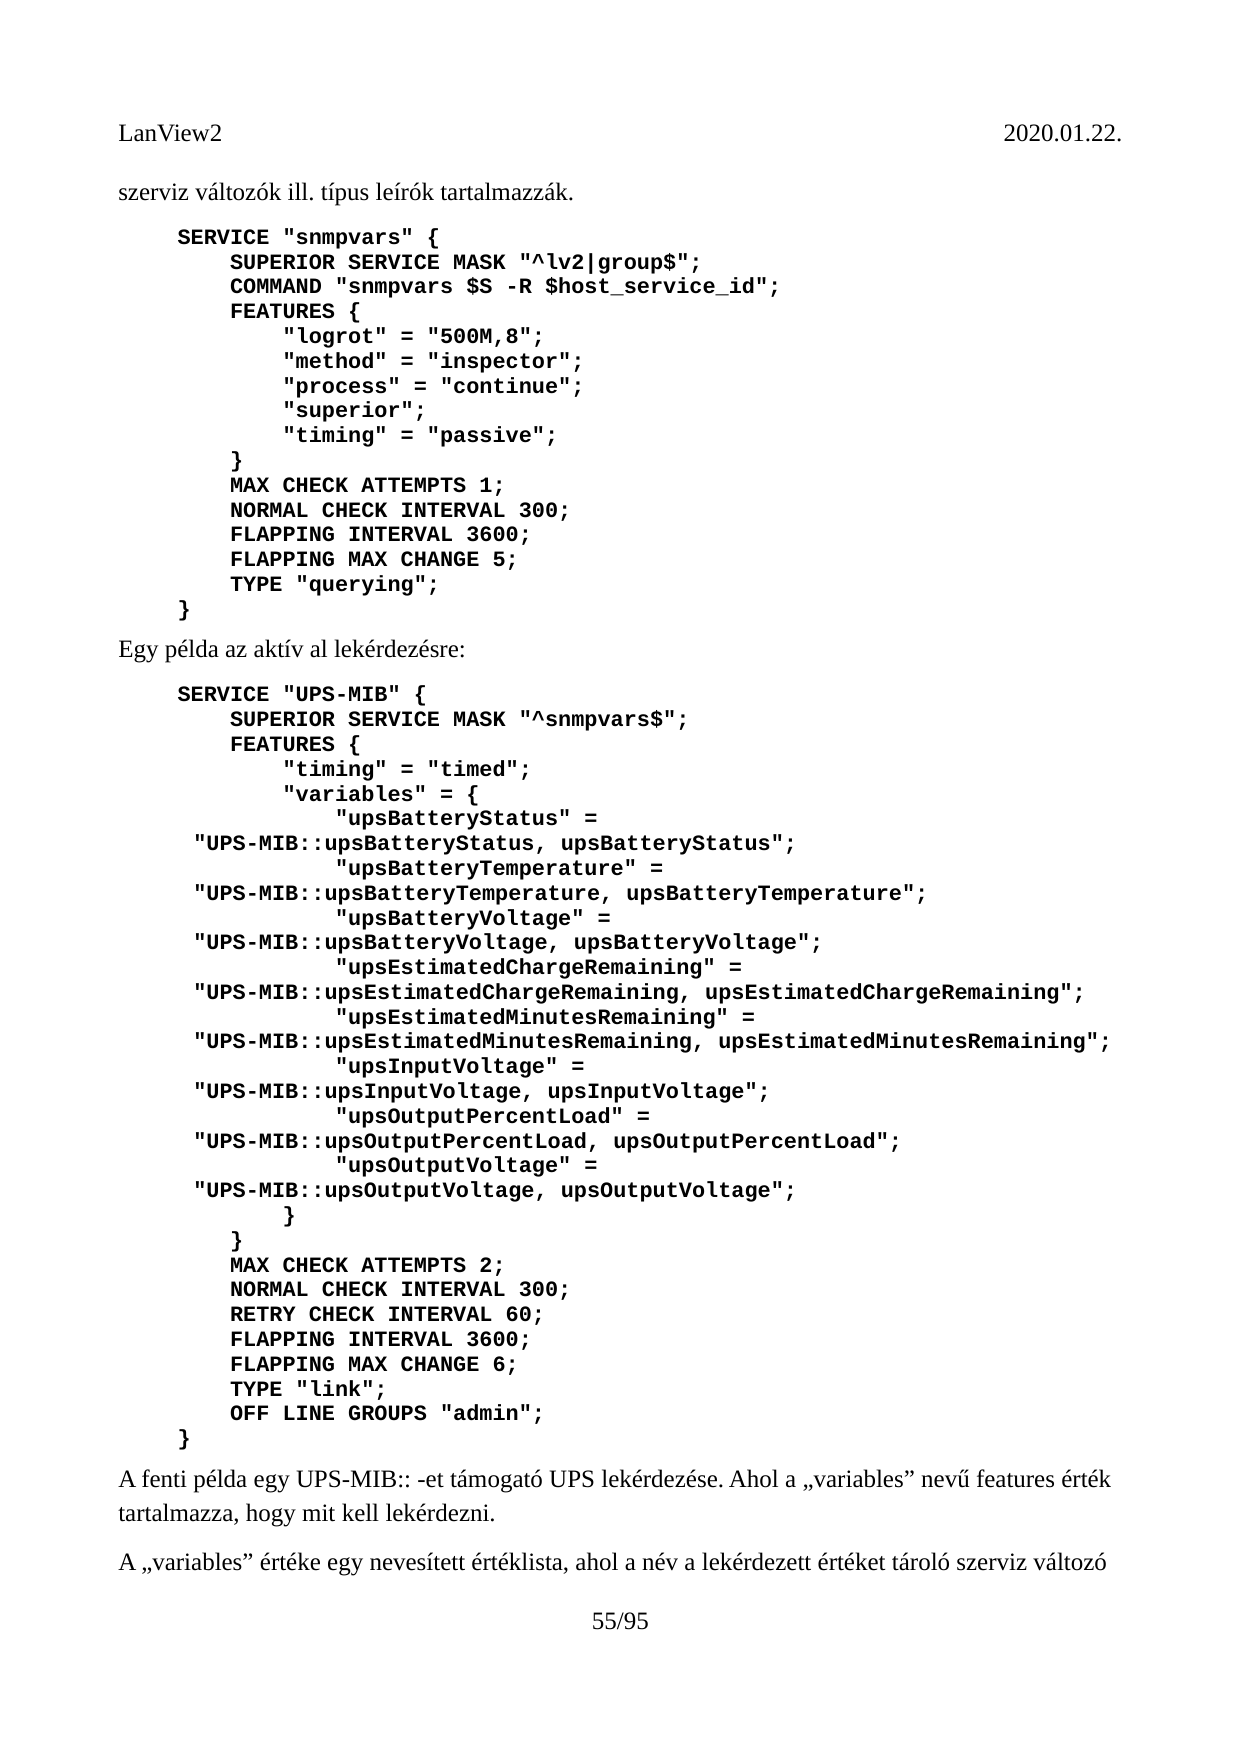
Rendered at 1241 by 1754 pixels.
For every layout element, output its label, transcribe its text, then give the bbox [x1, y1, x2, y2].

text szerviz változók ill. típus leírók tartalmazzák. [118, 177, 1122, 206]
text A fenti példa egy UPS-MIB:: -et támogató UPS lekérdezése. Ahol a „variables” nevű features érték tartalmazza, hogy mit kell lekérdezni. [118, 1464, 1122, 1527]
text "UPS-MIB::upsBatteryTemperature, upsBatteryTemperature"; "upsBatteryVoltage" = [177, 882, 1122, 932]
text A „variables” értéke egy nevesített értéklista, ahol a név a lekérdezett értéket tároló szerviz változó [118, 1547, 1122, 1576]
text "UPS-MIB::upsOutputPercentLoad, upsOutputPercentLoad"; "upsOutputVoltage" = [177, 1130, 1122, 1179]
text "UPS-MIB::upsEstimatedChargeRemaining, upsEstimatedChargeRemaining"; "upsEstimatedMinutesRemaining" = [177, 981, 1122, 1031]
text "UPS-MIB::upsEstimatedMinutesRemaining, upsEstimatedMinutesRemaining"; "upsInputVoltage" = [177, 1031, 1122, 1080]
text "UPS-MIB::upsBatteryStatus, upsBatteryStatus"; "upsBatteryTemperature" = [177, 832, 1122, 882]
text "UPS-MIB::upsInputVoltage, upsInputVoltage"; "upsOutputPercentLoad" = [177, 1080, 1122, 1130]
text SERVICE "UPS-MIB" { SUPERIOR SERVICE MASK "^snmpvars$"; FEATURES { "timing" = "timed"; "variables" = { "upsBatteryStatus" = [177, 684, 1122, 832]
text "UPS-MIB::upsOutputVoltage, upsOutputVoltage"; } } MAX CHECK ATTEMPTS 2; NORMAL CHECK INTERVAL 300; RETRY CHECK INTERVAL 60; FLAPPING INTERVAL 3600; FLAPPING MAX CHANGE 6; TYPE "link"; OFF LINE GROUPS "admin"; } [177, 1179, 1122, 1452]
text Egy példa az aktív al lekérdezésre: [118, 634, 1122, 663]
text SERVICE "snmpvars" { SUPERIOR SERVICE MASK "^lv2|group$"; COMMAND "snmpvars $S -R $host_service_id"; FEATURES { "logrot" = "500M,8"; "method" = "inspector"; "process" = "continue"; "superior"; "timing" = "passive"; } MAX CHECK ATTEMPTS 1; NORMAL CHECK INTERVAL 300; FLAPPING INTERVAL 3600; FLAPPING MAX CHANGE 5; TYPE "querying"; } [177, 226, 1122, 623]
text "UPS-MIB::upsBatteryVoltage, upsBatteryVoltage"; "upsEstimatedChargeRemaining" = [177, 932, 1122, 981]
